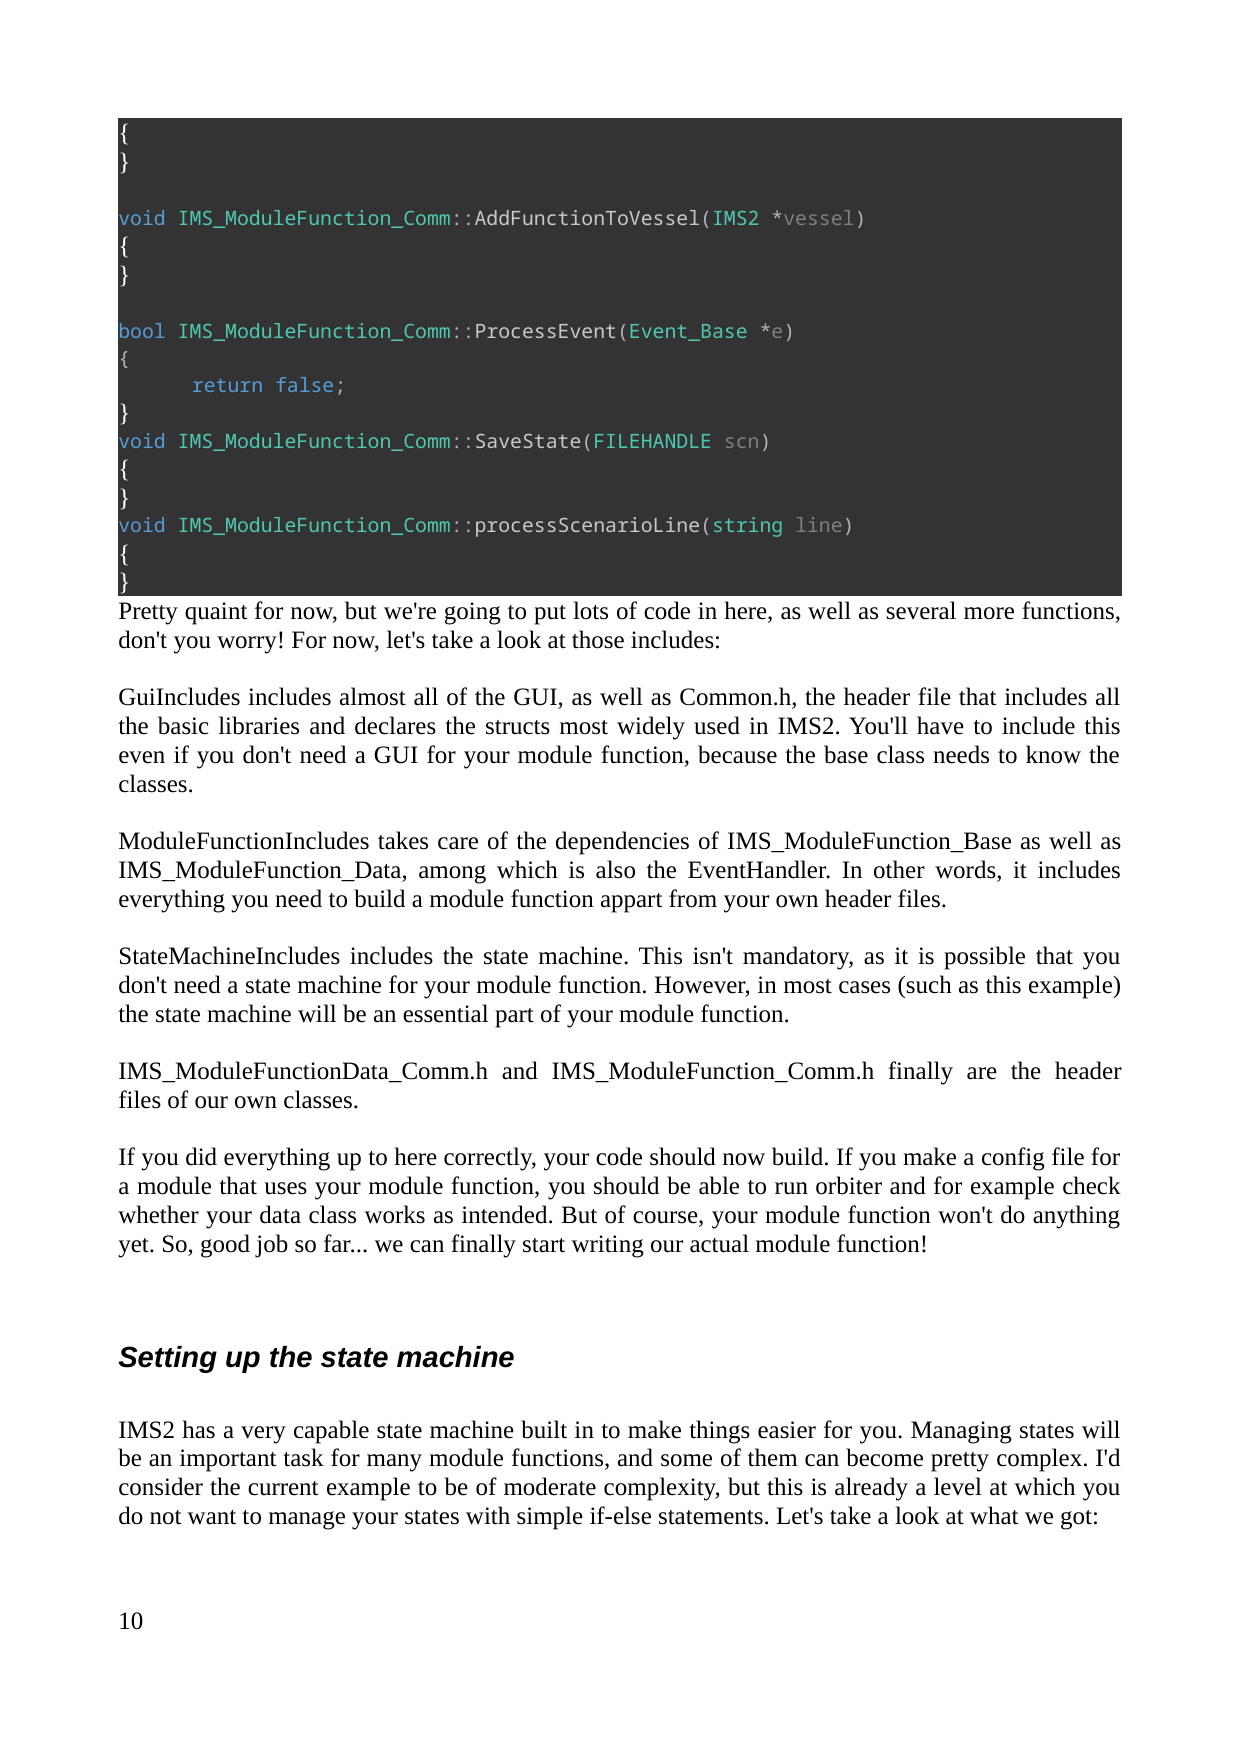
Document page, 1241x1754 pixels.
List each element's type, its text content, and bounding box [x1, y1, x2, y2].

text StateMachineIncludes includes the state machine. This isn't mandatory, as it is possible that you don't need a state machine for your module function. However, in most cases (such as this example) the state machine will be an essential part of your module function. [118, 941, 1122, 1027]
text bool IMS_ModuleFunction_Comm::ProcessEvent(Event_Base *e) [118, 318, 1122, 344]
text void IMS_ModuleFunction_Comm::AddFunctionToVessel(IMS2 *vessel) [118, 204, 1122, 231]
text } [118, 483, 1122, 512]
text IMS2 has a very capable state machine built in to make things easier for you. Managing states will be an important task for many module functions, and some of them can become pretty complex. I'd consider the current example to be of moderate complexity, but this is already a level at which you do not want to manage your states with simple if-else statements. Let's take a look at what we got: [118, 1415, 1122, 1530]
text IMS_ModuleFunctionData_Comm.h and IMS_ModuleFunction_Comm.h finally are the header files of our own classes. [118, 1056, 1122, 1114]
text Pretty quaint for now, but we're going to put lots of code in here, as well as several more functions, don't you worry! For now, let's take a look at those includes: [118, 596, 1122, 654]
text { [118, 231, 1122, 260]
text ModuleFunctionIncludes takes care of the dependencies of IMS_ModuleFunction_Base as well as IMS_ModuleFunction_Data, among which is also the EventHandler. In other words, it includes everything you need to build a module function appart from your own header files. [118, 826, 1122, 912]
subtitle Setting up the state machine [118, 1340, 1122, 1373]
text } [118, 260, 1122, 289]
text { [118, 454, 1122, 483]
text { [118, 344, 1122, 372]
text void IMS_ModuleFunction_Comm::processScenarioLine(string line) [118, 512, 1122, 539]
text If you did everything up to here correctly, your code should now build. If you make a config file for a module that uses your module function, you should be able to run orbiter and for example check whether your data class works as intended. But of course, your module function won't do anything yet. So, good job so far... we can finally start writing our actual module function! [118, 1142, 1122, 1257]
text } [118, 567, 1122, 596]
text } [118, 147, 1122, 176]
text GuiIncludes includes almost all of the GUI, as well as Common.h, the header file that includes all the basic libraries and declares the structs most widely used in IMS2. You'll have to include this even if you don't need a GUI for your module function, because the base class needs to know the classes. [118, 682, 1122, 797]
text void IMS_ModuleFunction_Comm::SaveState(FILEHANDLE scn) [118, 427, 1122, 454]
text return false; [118, 372, 1122, 398]
text { [118, 118, 1122, 147]
text { [118, 539, 1122, 567]
text } [118, 398, 1122, 427]
